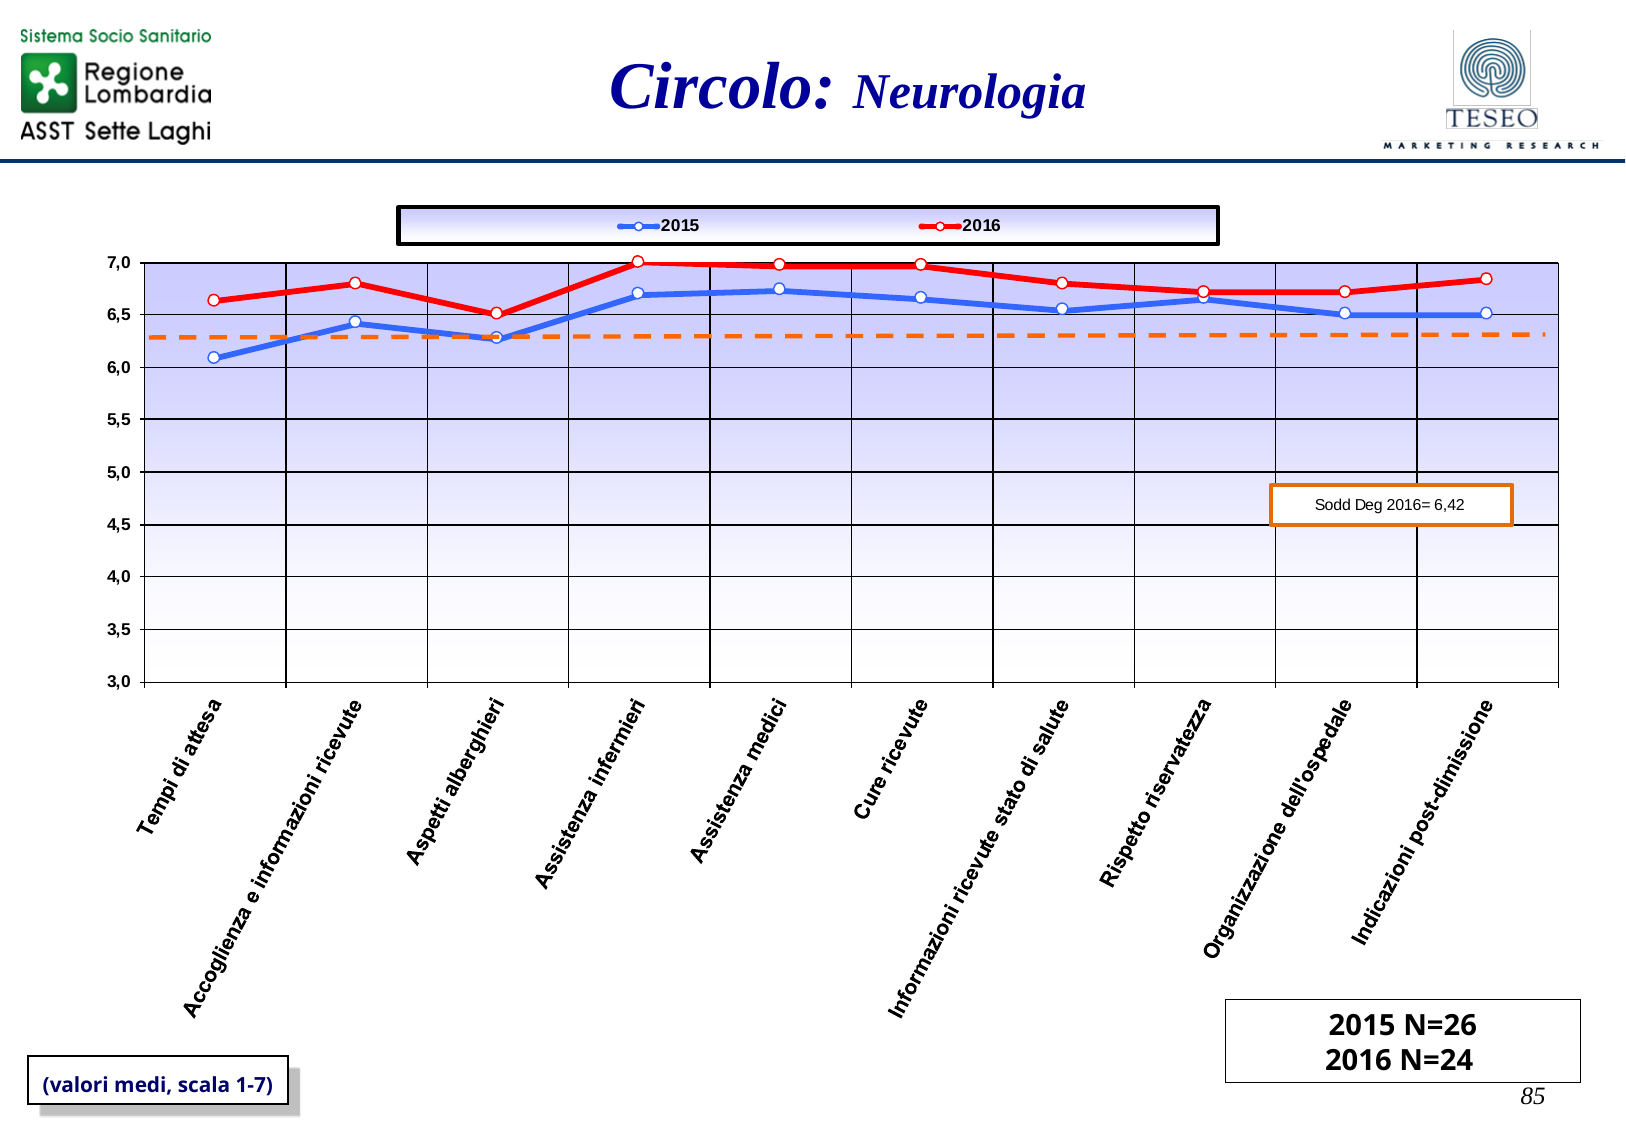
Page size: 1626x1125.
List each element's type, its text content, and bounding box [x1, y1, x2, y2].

text_box 2015 N=26 2016 N=24 [1225, 999, 1581, 1083]
text_box Circolo: Neurologia [304, 18, 1392, 144]
picture [21, 26, 211, 148]
text_box (valori medi, scala 1-7) [27, 1056, 288, 1105]
picture [63, 196, 1563, 1049]
picture [1381, 30, 1604, 149]
